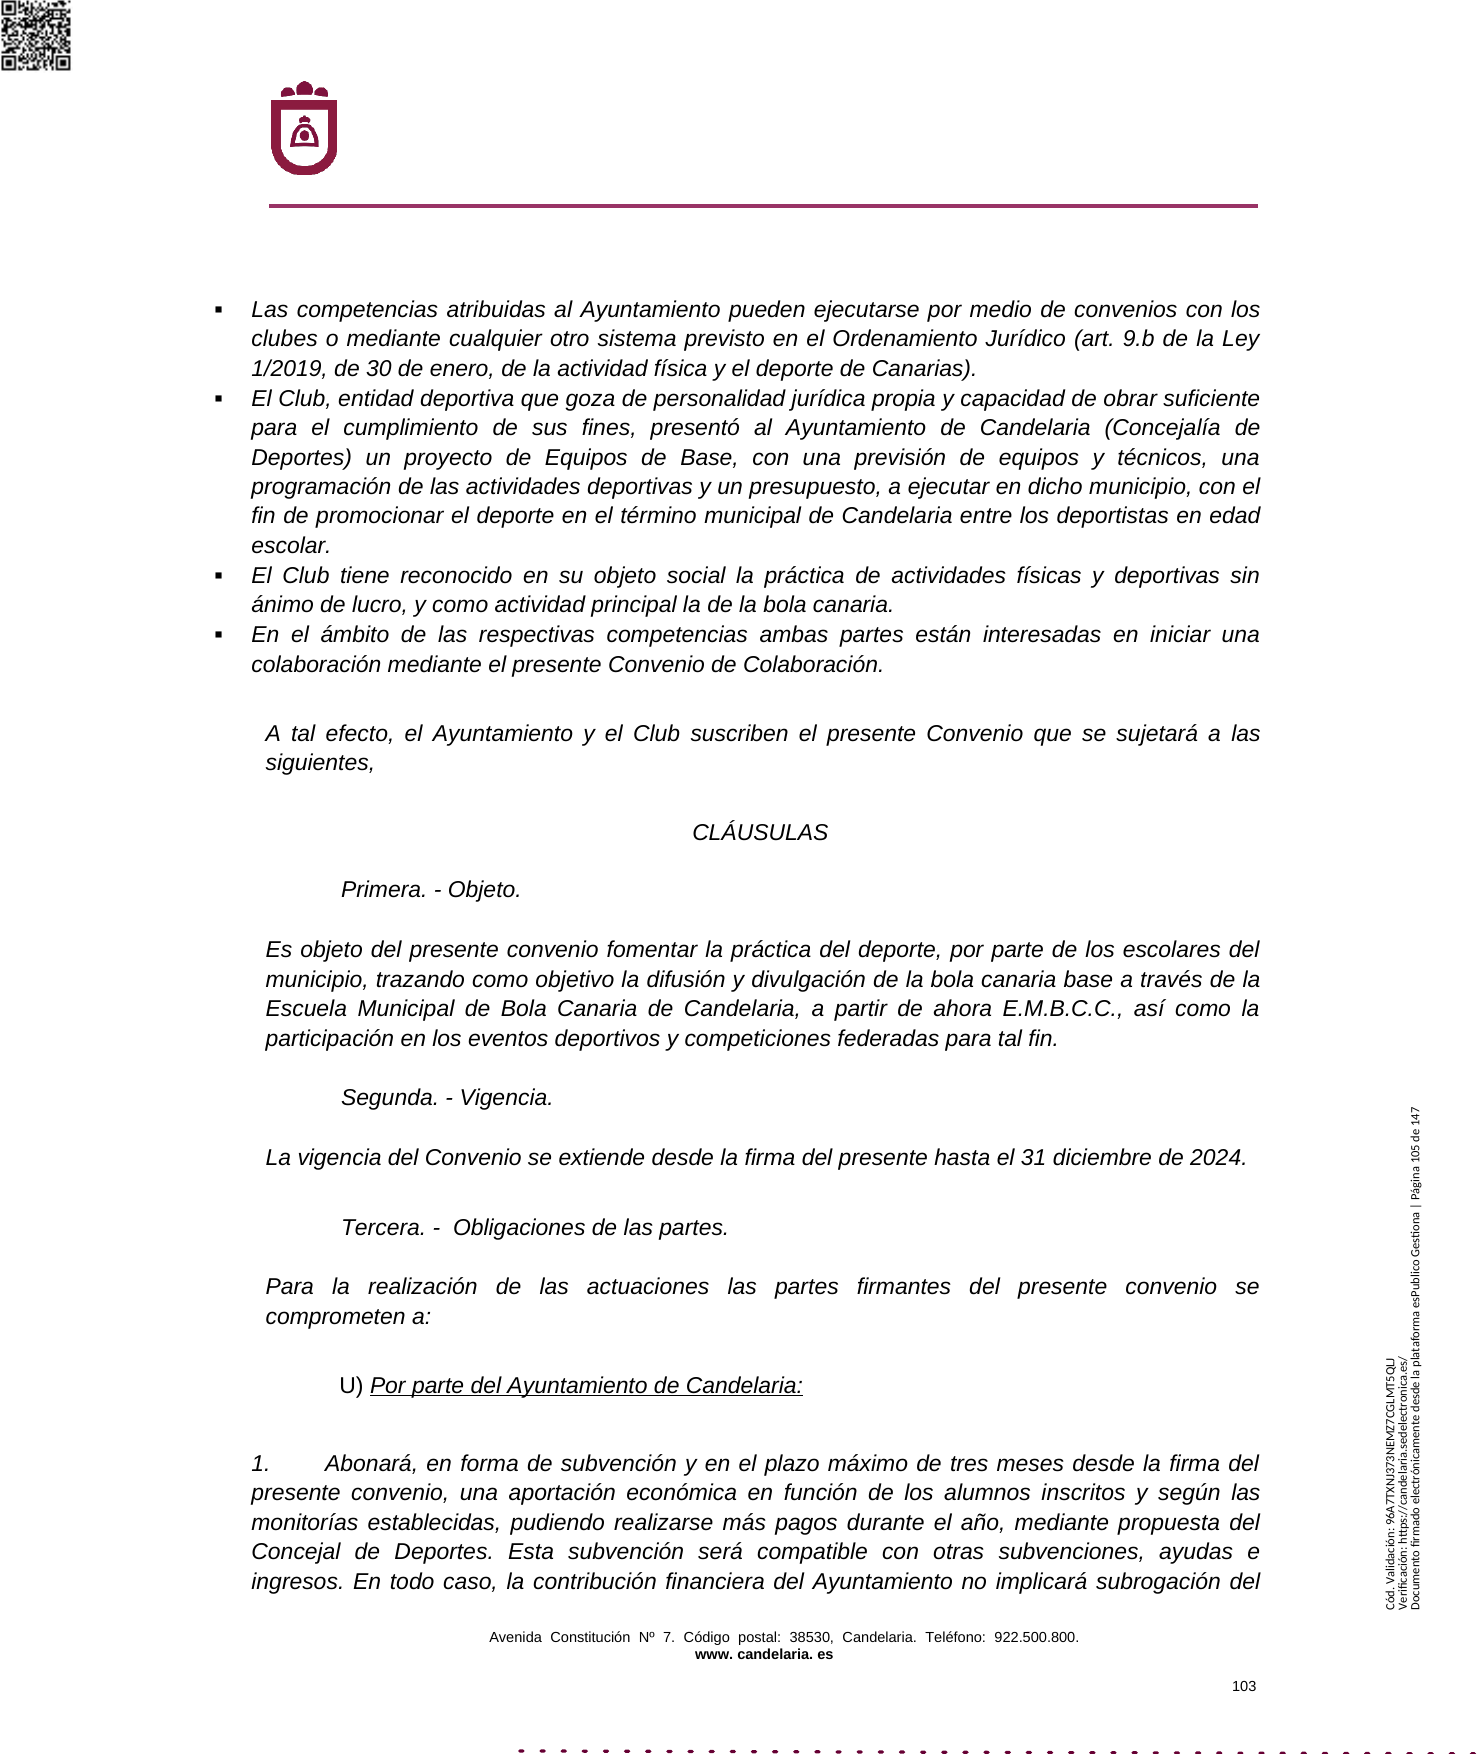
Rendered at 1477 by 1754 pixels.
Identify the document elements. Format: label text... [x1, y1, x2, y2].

list Abonará, en forma de subvención y en el plazo máximo de tres meses desde la firma del presente convenio, una aportación económica en función de los alumnos inscritos y según las monitorías establecidas, pudiendo realizarse más pagos durante el año, mediante propuesta del Concejal de Deportes. Esta subvención será compatible con otras subvenciones, ayudas e ingresos. En todo caso, la contribución financiera del Ayuntamiento no implicará subrogación del [251, 1450, 1263, 1594]
text Tercera. - Obligaciones de las partes. [341, 1213, 1263, 1240]
list El Club, entidad deportiva que goza de personalidad jurídica propia y capacidad de obrar suficiente para el cumplimiento de sus fines, presentó al Ayuntamiento de Candelaria (Concejalía de Deportes) un proyecto de Equipos de Base, con una previsión de equipos y técnicos, una programación de las actividades deportivas y un presupuesto, a ejecutar en dicho municipio, con el fin de promocionar el deporte en el término municipal de Candelaria entre los deportistas en edad escolar. [214, 384, 1263, 558]
text U) Por parte del Ayuntamiento de Candelaria: [339, 1372, 1269, 1398]
text Para la realización de las actuaciones las partes firmantes del presente convenio se comprometen a: [265, 1273, 1263, 1329]
list Las competencias atribuidas al Ayuntamiento pueden ejecutarse por medio de convenios con los clubes o mediante cualquier otro sistema previsto en el Ordenamiento Jurídico (art. 9.b de la Ley 1/2019, de 30 de enero, de la actividad física y el deporte de Canarias). [214, 296, 1263, 381]
text La vigencia del Convenio se extiende desde la firma del presente hasta el 31 diciembre de 2024. [265, 1144, 1263, 1171]
text Es objeto del presente convenio fomentar la práctica del deporte, por parte de los escolares del municipio, trazando como objetivo la difusión y divulgación de la bola canaria base a través de la Escuela Municipal de Bola Canaria de Candelaria, a partir de ahora E.M.B.C.C., así como la participación en los eventos deportivos y competiciones federadas para tal fin. [265, 936, 1263, 1051]
text Primera. - Objeto. [341, 876, 1263, 903]
text A tal efecto, el Ayuntamiento y el Club suscriben el presente Convenio que se sujetará a las siguientes, [265, 720, 1263, 776]
list En el ámbito de las respectivas competencias ambas partes están interesadas en iniciar una colaboración mediante el presente Convenio de Colaboración. [214, 621, 1263, 677]
list El Club tiene reconocido en su objeto social la práctica de actividades físicas y deportivas sin ánimo de lucro, y como actividad principal la de la bola canaria. [214, 562, 1263, 618]
text CLÁUSULAS [286, 818, 1243, 845]
text Segunda. - Vigencia. [341, 1084, 1263, 1111]
